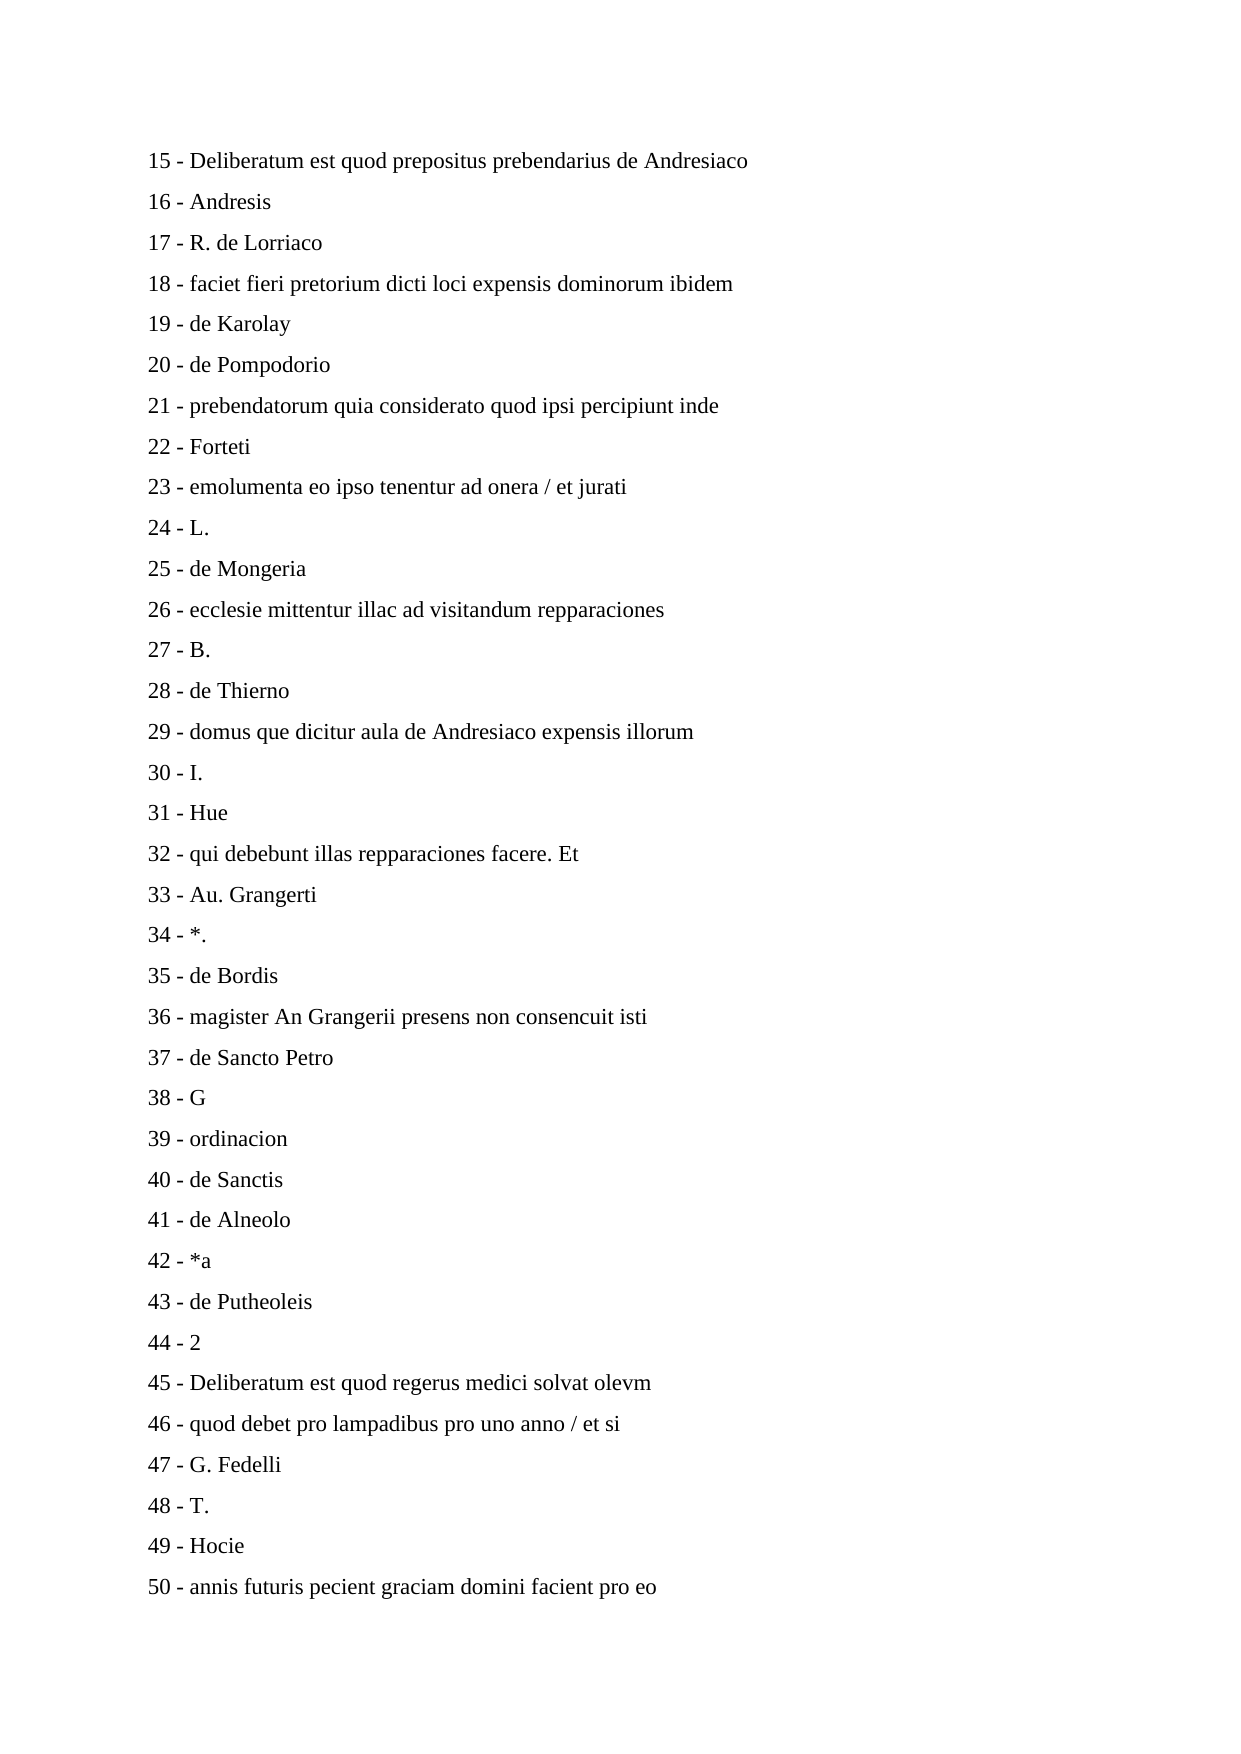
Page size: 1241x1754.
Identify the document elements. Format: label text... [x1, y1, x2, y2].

text 45 - Deliberatum est quod regerus medici solvat olevm [148, 1369, 1093, 1396]
text 29 - domus que dicitur aula de Andresiaco expensis illorum [148, 718, 1093, 744]
text 16 - Andresis [148, 188, 1093, 215]
text 22 - Forteti [148, 433, 1093, 459]
text 40 - de Sanctis [148, 1166, 1093, 1192]
text 27 - B. [148, 636, 1093, 663]
text 28 - de Thierno [148, 677, 1093, 703]
text 25 - de Mongeria [148, 555, 1093, 581]
text 35 - de Bordis [148, 962, 1093, 988]
text 37 - de Sancto Petro [148, 1044, 1093, 1070]
text 23 - emolumenta eo ipso tenentur ad onera / et jurati [148, 473, 1093, 500]
text 21 - prebendatorum quia considerato quod ipsi percipiunt inde [148, 392, 1093, 418]
text 17 - R. de Lorriaco [148, 229, 1093, 255]
text 36 - magister An Grangerii presens non consencuit isti [148, 1003, 1093, 1029]
text 19 - de Karolay [148, 311, 1093, 337]
text 44 - 2 [148, 1329, 1093, 1355]
text 47 - G. Fedelli [148, 1451, 1093, 1477]
text 18 - faciet fieri pretorium dicti loci expensis dominorum ibidem [148, 270, 1093, 296]
text 20 - de Pompodorio [148, 351, 1093, 378]
text 48 - T. [148, 1492, 1093, 1518]
text 34 - *. [148, 921, 1093, 948]
text 41 - de Alneolo [148, 1207, 1093, 1233]
text 33 - Au. Grangerti [148, 881, 1093, 907]
text 32 - qui debebunt illas repparaciones facere. Et [148, 840, 1093, 866]
text 24 - L. [148, 514, 1093, 541]
text 42 - *a [148, 1247, 1093, 1274]
text 30 - I. [148, 758, 1093, 785]
text 43 - de Putheoleis [148, 1288, 1093, 1314]
text 39 - ordinacion [148, 1125, 1093, 1151]
text 31 - Hue [148, 799, 1093, 826]
text 49 - Hocie [148, 1532, 1093, 1559]
text 15 - Deliberatum est quod prepositus prebendarius de Andresiaco [148, 148, 1093, 174]
text 50 - annis futuris pecient graciam domini facient pro eo [148, 1573, 1093, 1599]
text 38 - G [148, 1084, 1093, 1111]
text 46 - quod debet pro lampadibus pro uno anno / et si [148, 1410, 1093, 1437]
text 26 - ecclesie mittentur illac ad visitandum repparaciones [148, 596, 1093, 622]
